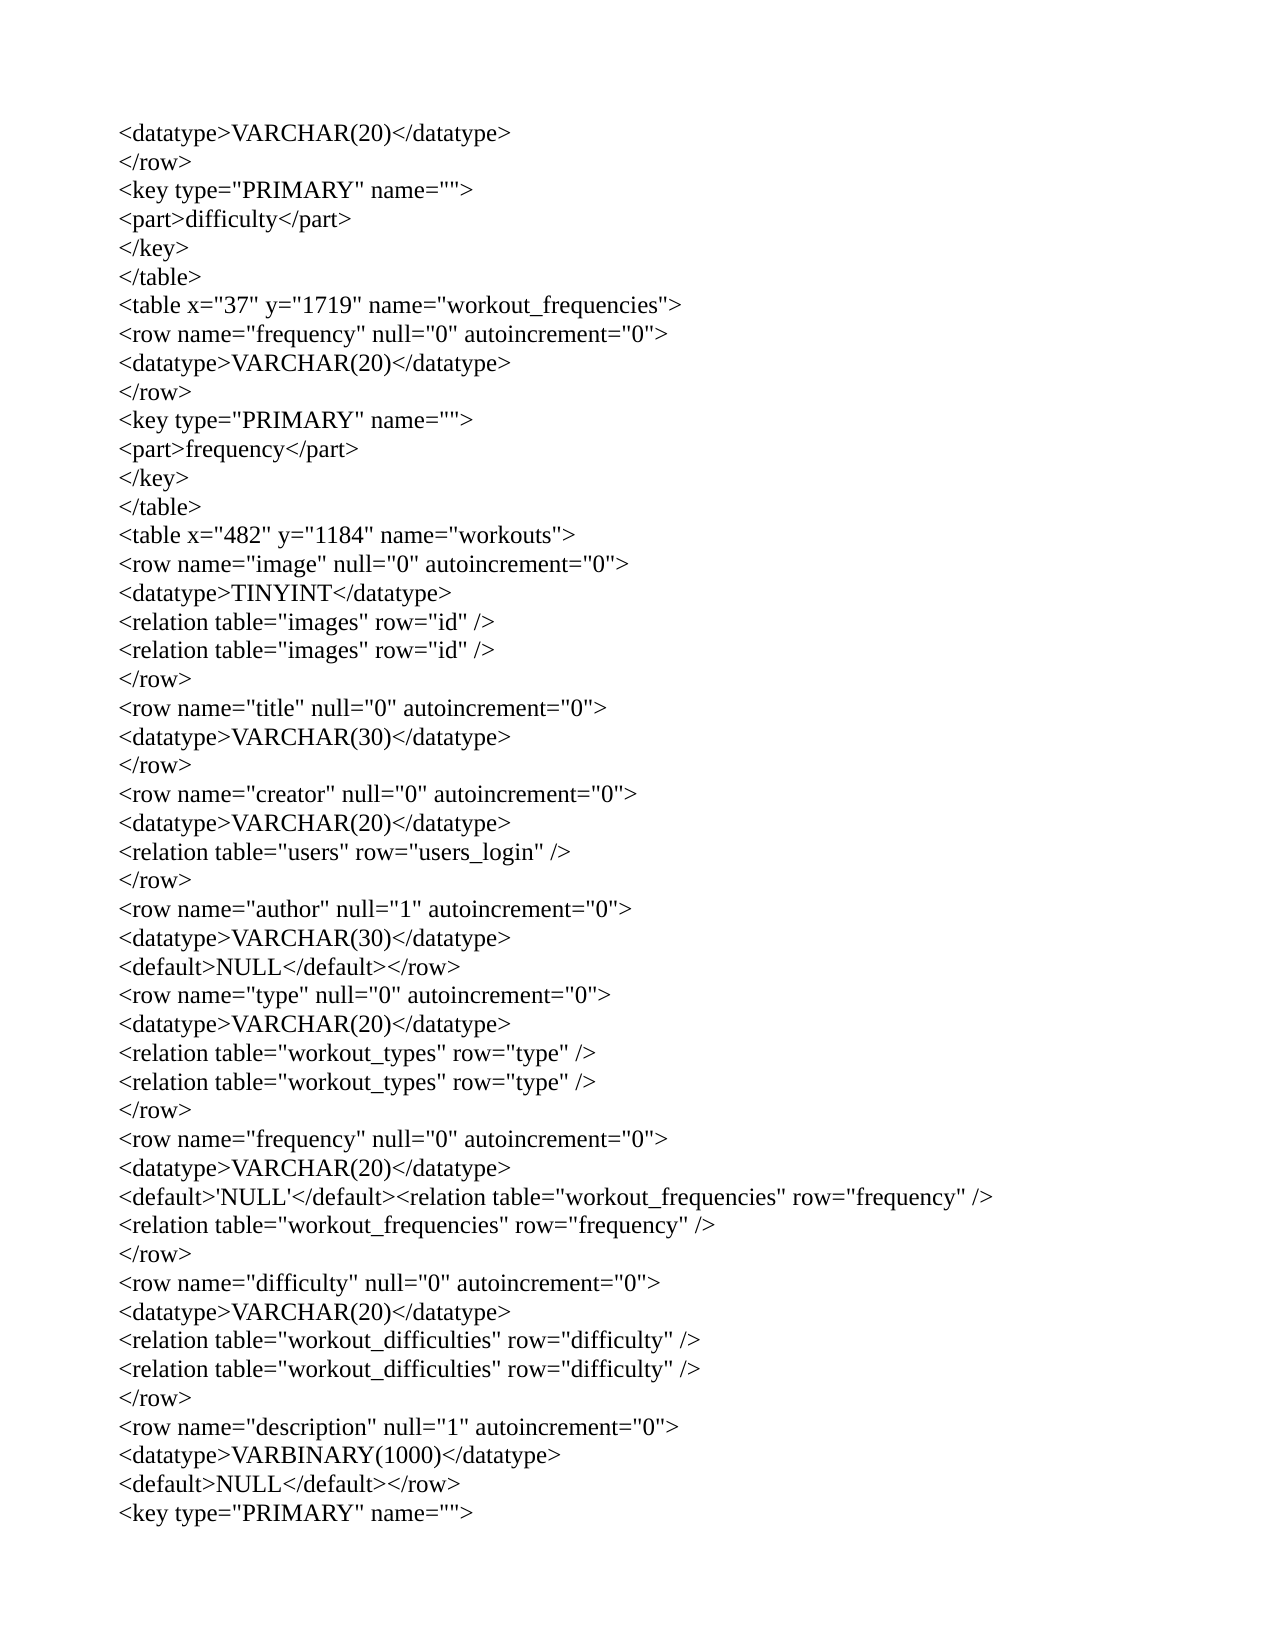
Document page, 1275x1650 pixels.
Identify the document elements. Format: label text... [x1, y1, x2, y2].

text <relation table="images" row="id" /> [118, 636, 1157, 664]
text </row> [118, 751, 1157, 779]
text <table x="482" y="1184" name="workouts"> [118, 521, 1157, 549]
text <relation table="workout_types" row="type" /> [118, 1038, 1157, 1067]
text <datatype>TINYINT</datatype> [118, 578, 1157, 607]
text </key> [118, 463, 1157, 492]
text </row> [118, 1096, 1157, 1124]
text <row name="title" null="0" autoincrement="0"> [118, 693, 1157, 722]
text </key> [118, 233, 1157, 262]
text <relation table="workout_difficulties" row="difficulty" /> [118, 1326, 1157, 1354]
text <datatype>VARCHAR(20)</datatype> [118, 118, 1157, 147]
text </row> [118, 1239, 1157, 1268]
text </table> [118, 492, 1157, 521]
text <relation table="workout_frequencies" row="frequency" /> [118, 1211, 1157, 1239]
text <datatype>VARCHAR(20)</datatype> [118, 808, 1157, 837]
text <default>NULL</default></row> [118, 952, 1157, 981]
text </row> [118, 1383, 1157, 1412]
text <row name="frequency" null="0" autoincrement="0"> [118, 1124, 1157, 1153]
text <part>difficulty</part> [118, 204, 1157, 233]
text <key type="PRIMARY" name=""> [118, 176, 1157, 204]
text <row name="creator" null="0" autoincrement="0"> [118, 779, 1157, 808]
text <key type="PRIMARY" name=""> [118, 406, 1157, 434]
text </table> [118, 262, 1157, 291]
text <row name="frequency" null="0" autoincrement="0"> [118, 319, 1157, 348]
text <datatype>VARCHAR(30)</datatype> [118, 722, 1157, 751]
text <relation table="users" row="users_login" /> [118, 837, 1157, 866]
text <datatype>VARCHAR(20)</datatype> [118, 348, 1157, 377]
text </row> [118, 664, 1157, 693]
text <table x="37" y="1719" name="workout_frequencies"> [118, 291, 1157, 319]
text <relation table="workout_difficulties" row="difficulty" /> [118, 1354, 1157, 1383]
text <relation table="images" row="id" /> [118, 607, 1157, 636]
text <datatype>VARCHAR(20)</datatype> [118, 1297, 1157, 1326]
text </row> [118, 866, 1157, 894]
text <datatype>VARCHAR(20)</datatype> [118, 1153, 1157, 1182]
text <row name="type" null="0" autoincrement="0"> [118, 981, 1157, 1009]
text <datatype>VARCHAR(30)</datatype> [118, 923, 1157, 952]
text <default>'NULL'</default><relation table="workout_frequencies" row="frequency" /> [118, 1182, 1157, 1211]
text </row> [118, 147, 1157, 176]
text <default>NULL</default></row> [118, 1469, 1157, 1498]
text <key type="PRIMARY" name=""> [118, 1498, 1157, 1527]
text <row name="image" null="0" autoincrement="0"> [118, 549, 1157, 578]
text </row> [118, 377, 1157, 406]
text <part>frequency</part> [118, 434, 1157, 463]
text <relation table="workout_types" row="type" /> [118, 1067, 1157, 1096]
text <row name="difficulty" null="0" autoincrement="0"> [118, 1268, 1157, 1297]
text <row name="author" null="1" autoincrement="0"> [118, 894, 1157, 923]
text <datatype>VARCHAR(20)</datatype> [118, 1009, 1157, 1038]
text <datatype>VARBINARY(1000)</datatype> [118, 1441, 1157, 1469]
text <row name="description" null="1" autoincrement="0"> [118, 1412, 1157, 1441]
